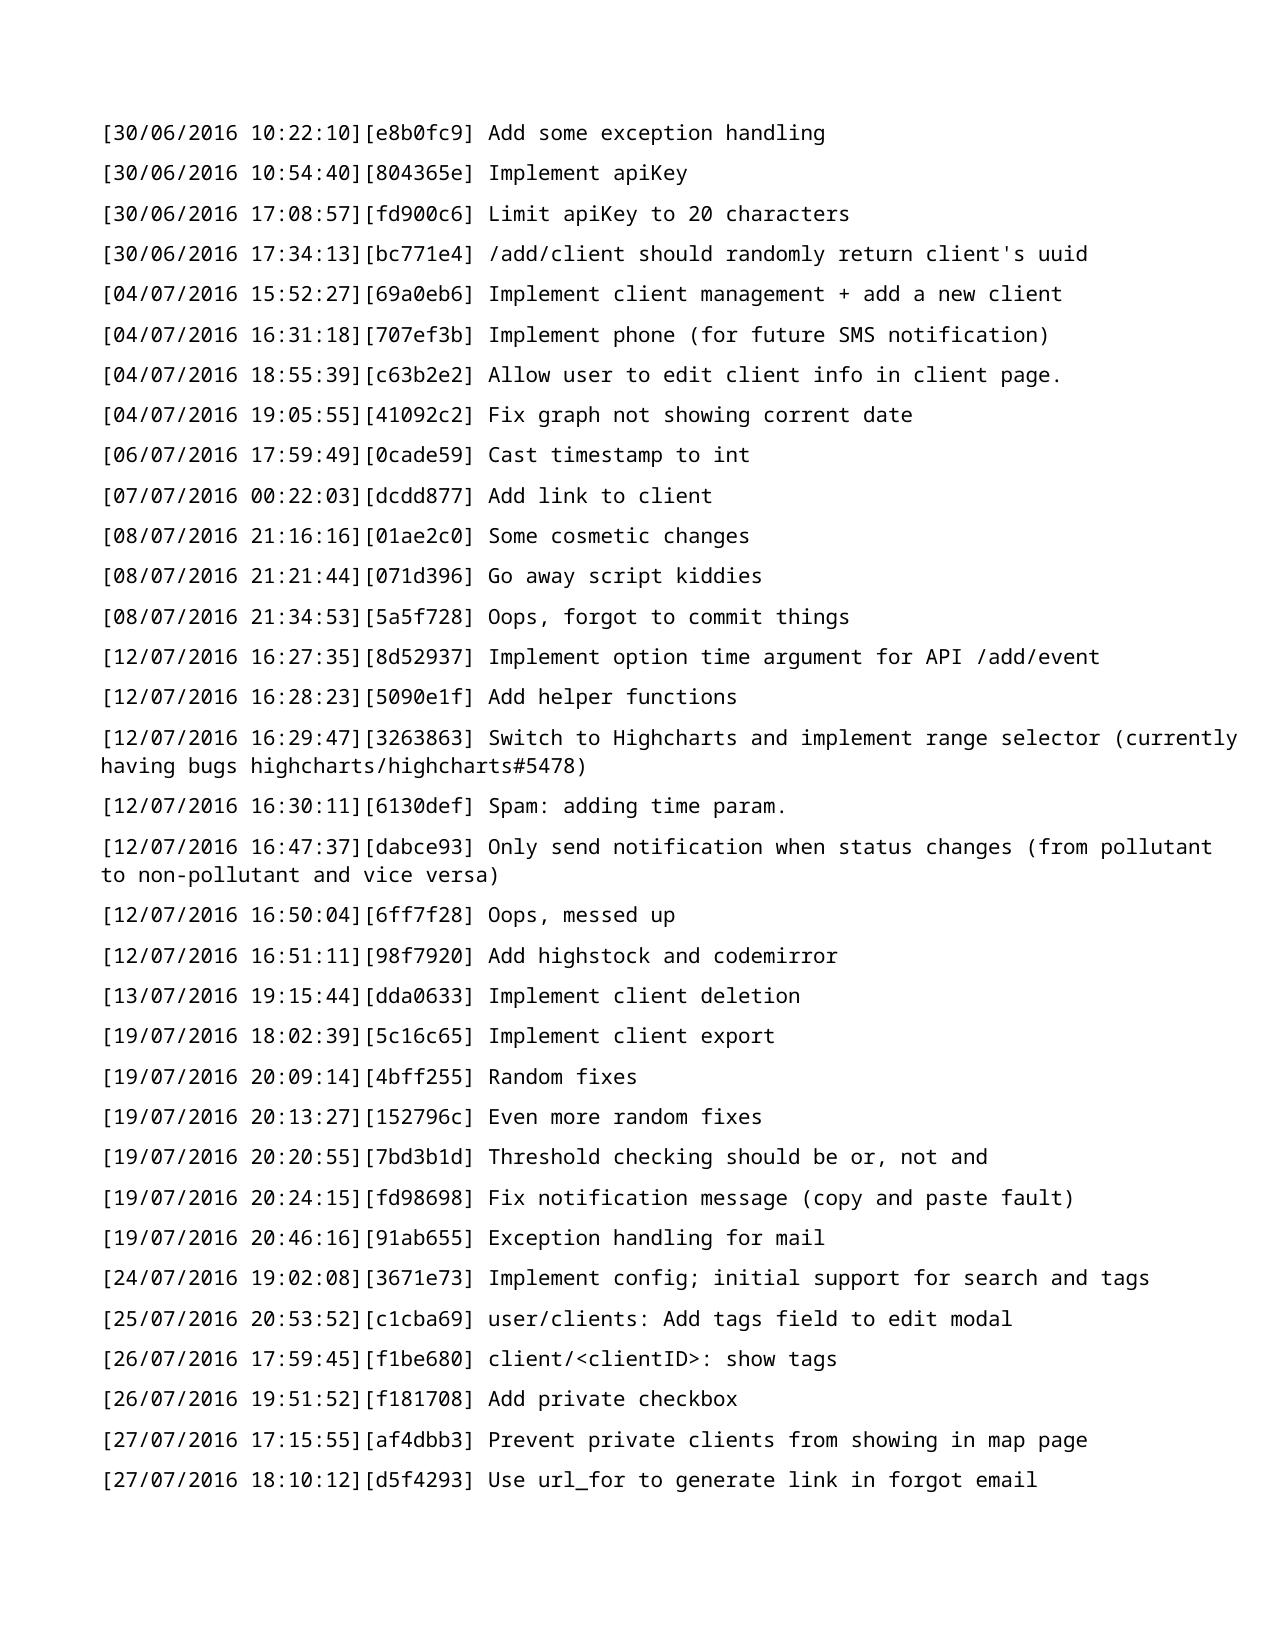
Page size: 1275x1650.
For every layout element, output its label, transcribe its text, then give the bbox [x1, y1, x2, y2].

text [12/07/2016 16:27:35][8d52937] Implement option time argument for API /add/event [100, 642, 1243, 671]
text [12/07/2016 16:51:11][98f7920] Add highstock and codemirror [100, 941, 1243, 969]
text [27/07/2016 17:15:55][af4dbb3] Prevent private clients from showing in map page [100, 1425, 1243, 1453]
text [08/07/2016 21:16:16][01ae2c0] Some cosmetic changes [100, 521, 1243, 550]
text [27/07/2016 18:10:12][d5f4293] Use url_for to generate link in forgot email [100, 1465, 1243, 1493]
text [30/06/2016 10:22:10][e8b0fc9] Add some exception handling [100, 118, 1243, 147]
text [26/07/2016 17:59:45][f1be680] client/<clientID>: show tags [100, 1344, 1243, 1372]
text [19/07/2016 20:20:55][7bd3b1d] Threshold checking should be or, not and [100, 1142, 1243, 1171]
text [12/07/2016 16:47:37][dabce93] Only send notification when status changes (from pollutant to non-pollutant and vice versa) [100, 832, 1243, 889]
text [19/07/2016 18:02:39][5c16c65] Implement client export [100, 1022, 1243, 1050]
text [19/07/2016 20:24:15][fd98698] Fix notification message (copy and paste fault) [100, 1183, 1243, 1211]
text [12/07/2016 16:29:47][3263863] Switch to Highcharts and implement range selector (currently having bugs highcharts/highcharts#5478) [100, 723, 1243, 780]
text [26/07/2016 19:51:52][f181708] Add private checkbox [100, 1384, 1243, 1413]
text [12/07/2016 16:50:04][6ff7f28] Oops, messed up [100, 901, 1243, 929]
text [30/06/2016 10:54:40][804365e] Implement apiKey [100, 158, 1243, 187]
text [04/07/2016 19:05:55][41092c2] Fix graph not showing corrent date [100, 400, 1243, 429]
text [30/06/2016 17:08:57][fd900c6] Limit apiKey to 20 characters [100, 199, 1243, 227]
text [24/07/2016 19:02:08][3671e73] Implement config; initial support for search and tags [100, 1263, 1243, 1292]
text [08/07/2016 21:34:53][5a5f728] Oops, forgot to commit things [100, 602, 1243, 630]
text [12/07/2016 16:30:11][6130def] Spam: adding time param. [100, 792, 1243, 820]
text [04/07/2016 16:31:18][707ef3b] Implement phone (for future SMS notification) [100, 320, 1243, 348]
text [19/07/2016 20:13:27][152796c] Even more random fixes [100, 1102, 1243, 1131]
text [04/07/2016 15:52:27][69a0eb6] Implement client management + add a new client [100, 279, 1243, 308]
text [13/07/2016 19:15:44][dda0633] Implement client deletion [100, 981, 1243, 1010]
text [07/07/2016 00:22:03][dcdd877] Add link to client [100, 481, 1243, 509]
text [19/07/2016 20:46:16][91ab655] Exception handling for mail [100, 1223, 1243, 1252]
text [04/07/2016 18:55:39][c63b2e2] Allow user to edit client info in client page. [100, 360, 1243, 388]
text [08/07/2016 21:21:44][071d396] Go away script kiddies [100, 562, 1243, 590]
text [25/07/2016 20:53:52][c1cba69] user/clients: Add tags field to edit modal [100, 1304, 1243, 1332]
text [19/07/2016 20:09:14][4bff255] Random fixes [100, 1062, 1243, 1090]
text [30/06/2016 17:34:13][bc771e4] /add/client should randomly return client's uuid [100, 239, 1243, 267]
text [06/07/2016 17:59:49][0cade59] Cast timestamp to int [100, 441, 1243, 469]
text [12/07/2016 16:28:23][5090e1f] Add helper functions [100, 682, 1243, 711]
